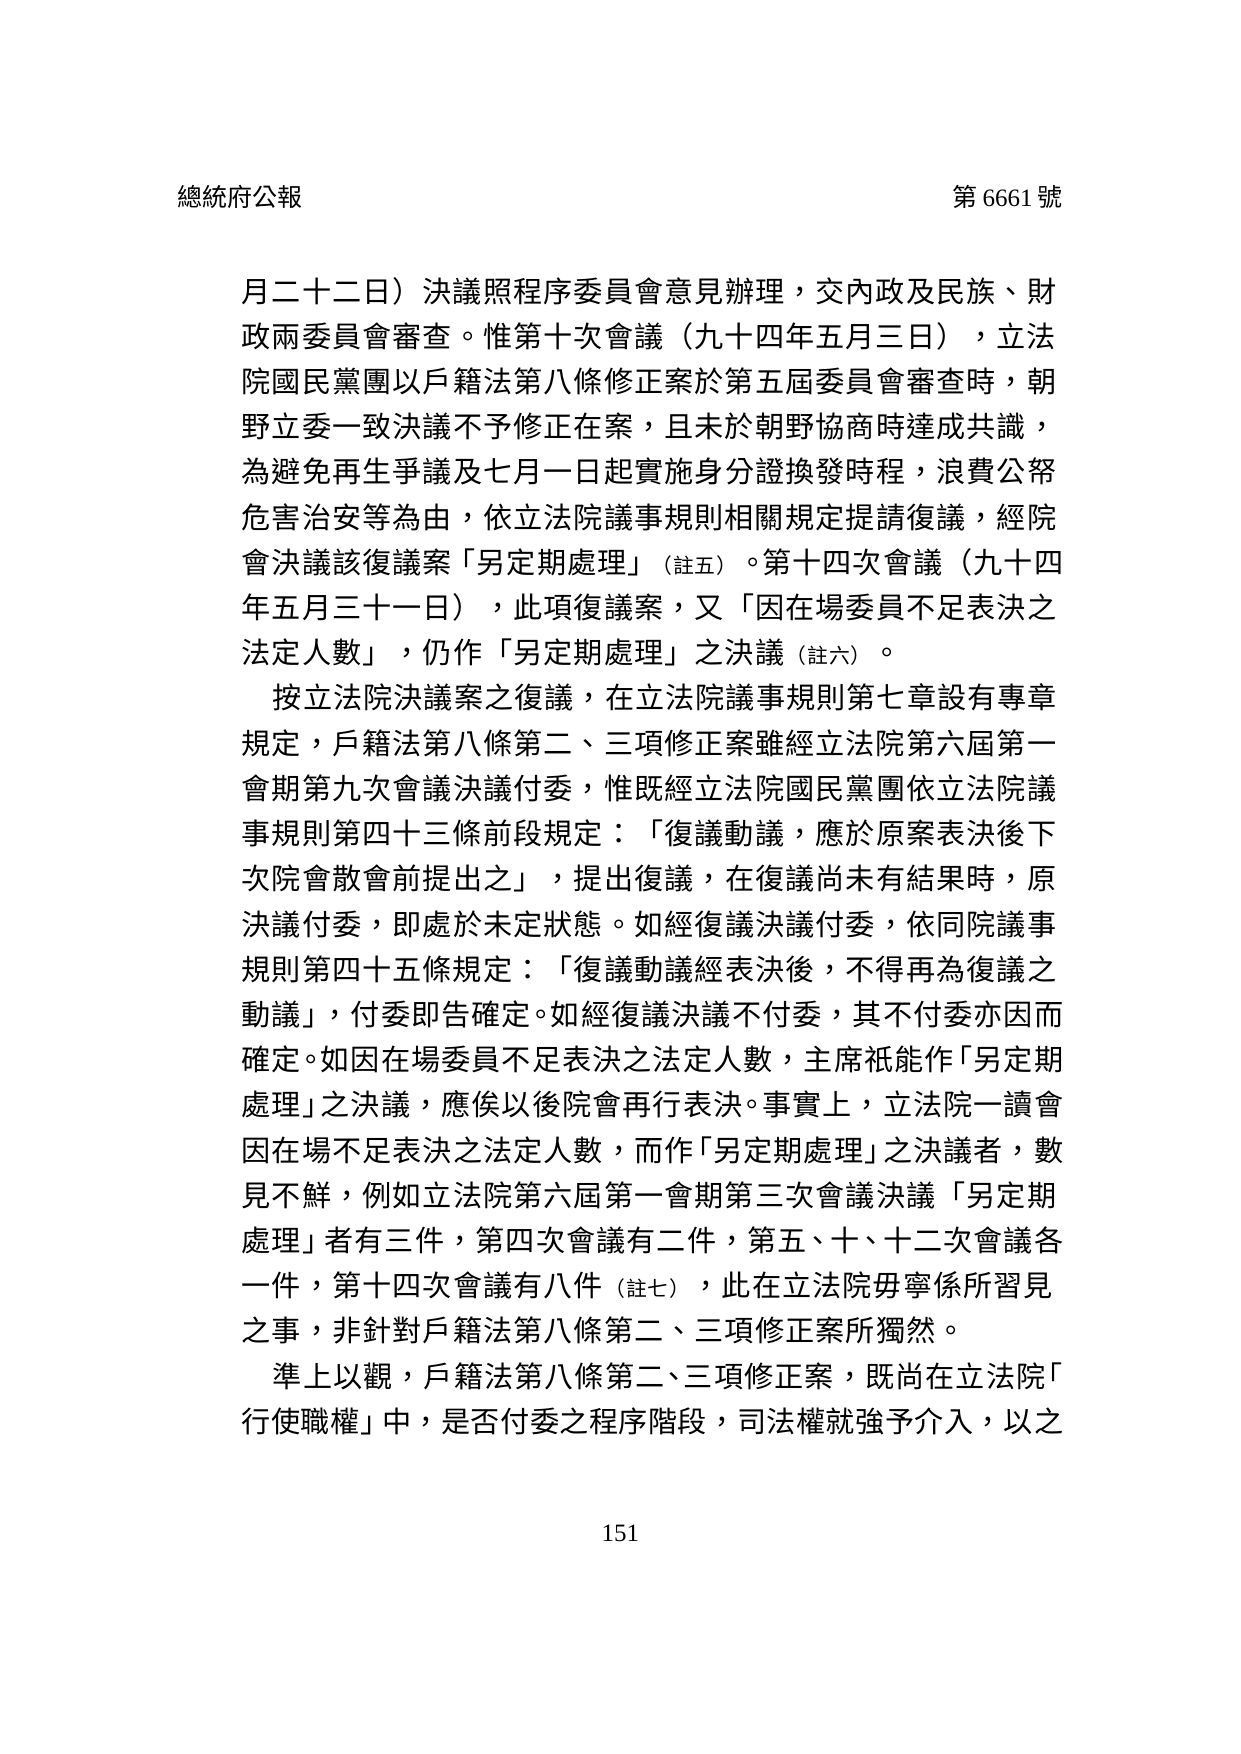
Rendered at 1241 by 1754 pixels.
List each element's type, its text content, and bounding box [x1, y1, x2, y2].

text 準上以觀，戶籍法第八條第二、三項修正案，既尚在立法院「行使職權」中，是否付委之程序階段，司法權就強予介入，以之 [241, 1351, 1063, 1441]
text 月二十二日）決議照程序委員會意見辦理，交內政及民族、財政兩委員會審查。惟第十次會議（九十四年五月三日），立法院國民黨團以戶籍法第八條修正案於第五屆委員會審查時，朝野立委一致決議不予修正在案，且未於朝野協商時達成共識，為避免再生爭議及七月一日起實施身分證換發時程，浪費公帑危害治安等為由，依立法院議事規則相關規定提請復議，經院會決議該復議案「另定期處理」（註五）。第十四次會議（九十四年五月三十一日），此項復議案，又「因在場委員不足表決之法定人數」，仍作「另定期處理」之決議（註六）。 [241, 266, 1063, 673]
text 按立法院決議案之復議，在立法院議事規則第七章設有專章規定，戶籍法第八條第二、三項修正案雖經立法院第六屆第一會期第九次會議決議付委，惟既經立法院國民黨團依立法院議事規則第四十三條前段規定：「復議動議，應於原案表決後下次院會散會前提出之」，提出復議，在復議尚未有結果時，原決議付委，即處於未定狀態。如經復議決議付委，依同院議事規則第四十五條規定：「復議動議經表決後，不得再為復議之動議」，付委即告確定。如經復議決議不付委，其不付委亦因而確定。如因在場委員不足表決之法定人數，主席祇能作「另定期處理」之決議，應俟以後院會再行表決。事實上，立法院一讀會因在場不足表決之法定人數，而作「另定期處理」之決議者，數見不鮮，例如立法院第六屆第一會期第三次會議決議「另定期處理」者有三件，第四次會議有二件，第五、十、十二次會議各一件，第十四次會議有八件（註七），此在立法院毋寧係所習見之事，非針對戶籍法第八條第二、三項修正案所獨然。 [241, 673, 1063, 1351]
